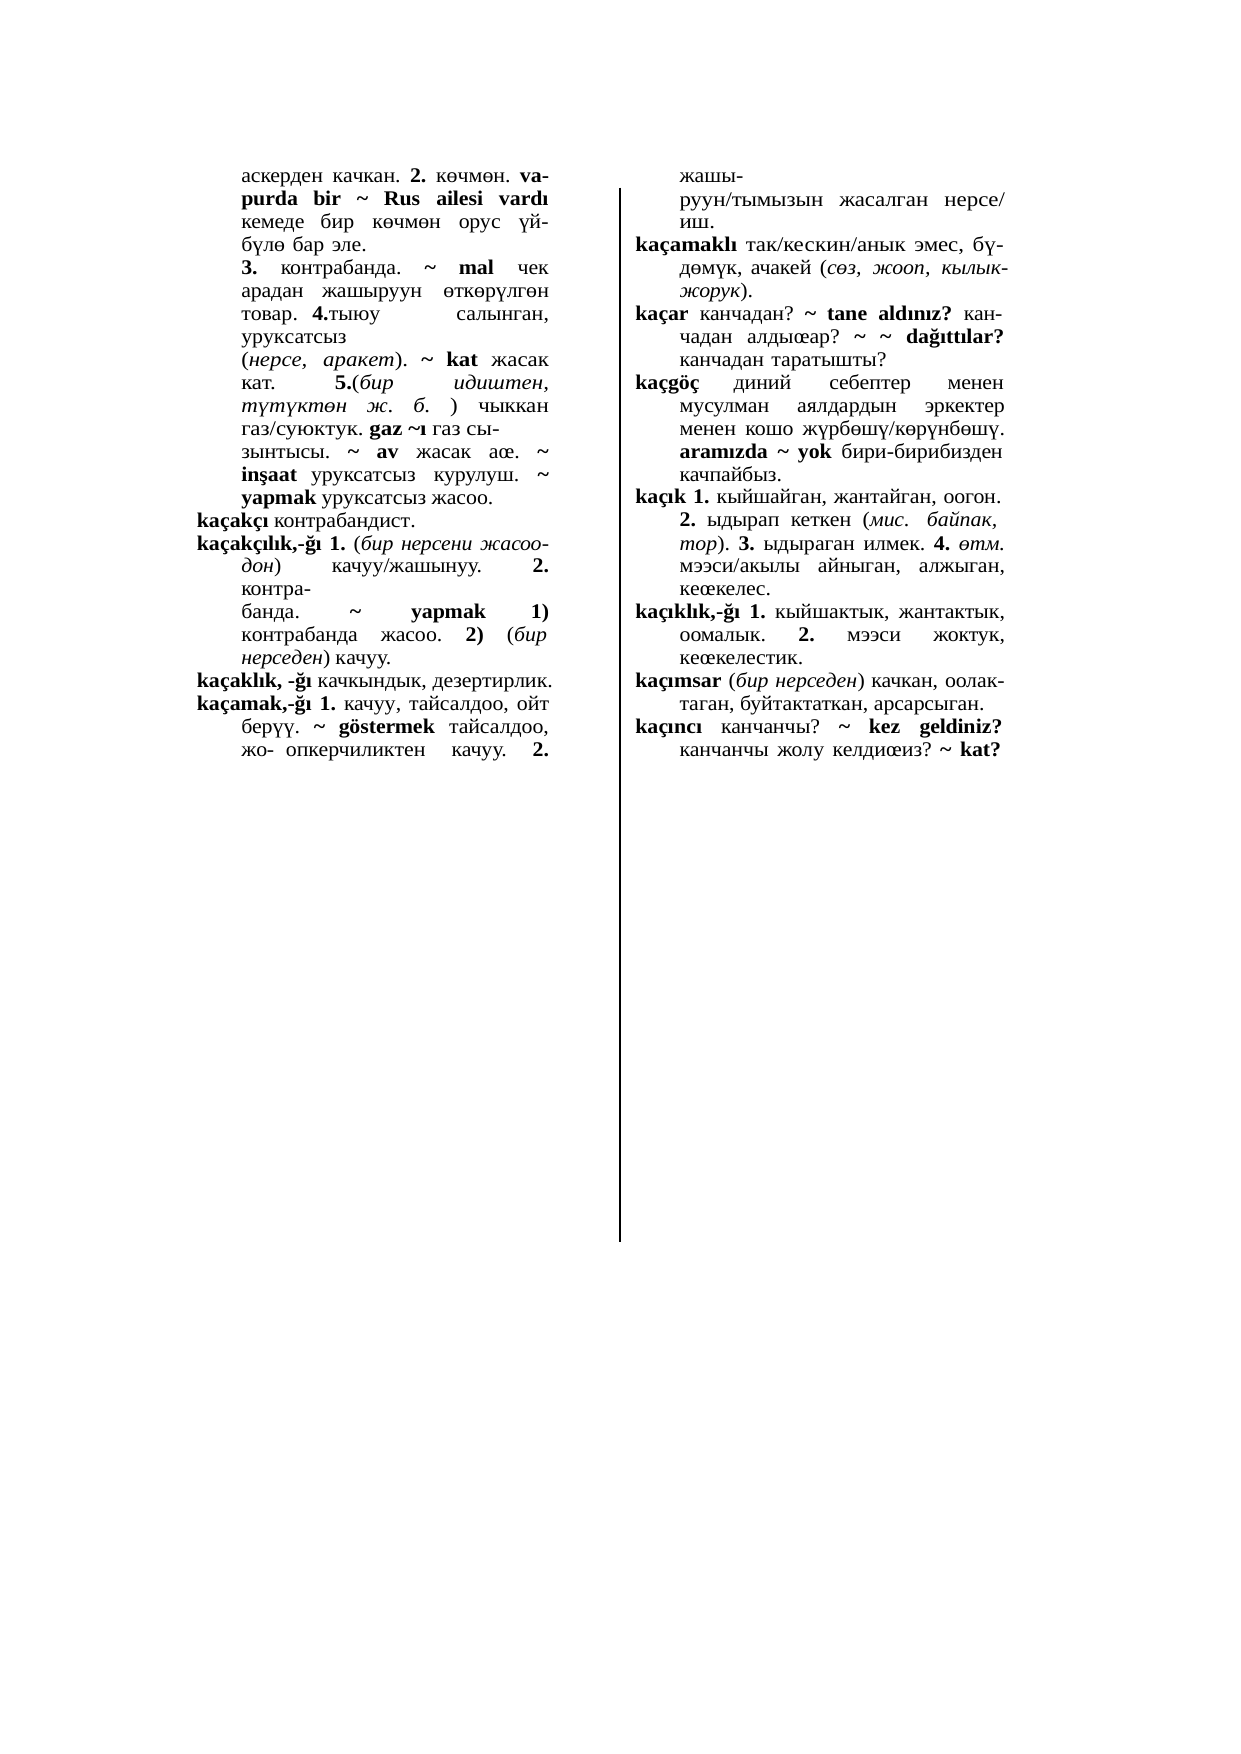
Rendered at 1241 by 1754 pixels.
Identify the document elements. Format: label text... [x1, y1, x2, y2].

text kaçamak,-ğı 1. качуу, тайсалдоо, ойт берүү. ~ göstermek тайсалдоо, жо- опкерчиликтен качуу. 2. [197, 692, 549, 761]
text зынтысы. ~ av жасак аœ. ~ inşaat уруксатсыз курулуш. ~ yapmak уруксатсыз жасоо. [241, 440, 549, 509]
text kaçamaklı так/кескин/анык эмес, бү- [635, 233, 1004, 256]
text kaçgöç диний себептер менен [635, 371, 1065, 394]
text kaçakçı контрабандист. [197, 509, 609, 532]
text аскерден качкан. 2. көчмөн. va- purda bir ~ Rus ailesi vardı кемеде бир көчмөн орус үй-бүлө бар эле. [241, 164, 549, 256]
text чадан алдыœар? ~ ~ dağıttılar? [679, 325, 1004, 348]
text kaçımsar (бир нерседен) качкан, оолак- таган, буйтактаткан, арсарсыган. [635, 669, 1005, 715]
text kaçıklık,-ğı 1. кыйшактык, жантактык, оомалык. 2. мээси жоктук, кеœкелестик. [635, 600, 1005, 669]
text kaçar канчадан? ~ tane aldınız? кан- [635, 302, 1065, 325]
text тор). 3. ыдыраган илмек. 4. өтм. мээси/акылы айныган, алжыган, кеœкелес. [679, 532, 1005, 600]
text мусулман аялдардын эркектер менен кошо жүрбөшү/көрүнбөшү. aramızda ~ yok бири-бирибизден [679, 394, 1005, 463]
text руун/тымызын жасалган нерсе/ иш. [679, 188, 1004, 233]
text (нерсе, аракет). ~ kat жасак кат. 5.(бир идиштен, түтүктөн ж. б. ) чыккан газ/суюктук. gaz ~ı газ сы- [241, 348, 549, 440]
text kaçık 1. кыйшайган, жантайган, оогон. [635, 486, 1065, 508]
text kaçakçılık,-ğı 1. (бир нерсени жасоо- дон) качуу/жашынуу. 2. контра- [197, 532, 549, 600]
text жашы- [635, 164, 1005, 187]
text дөмүк, ачакей (сөз, жооп, кылык- жорук). [679, 256, 1008, 302]
text банда. ~ yapmak 1) контрабанда жасоо. 2) (бир нерседен) качуу. [241, 600, 549, 669]
text 3. контрабанда. ~ mal чек арадан жашыруун өткөрүлгөн товар. 4.тыюу салынган, уруксатсыз [241, 256, 549, 348]
text kaçıncı канчанчы? ~ kez geldiniz? [635, 715, 1065, 738]
text канчадан таратышты? [679, 348, 888, 371]
text качпайбыз. [679, 463, 785, 486]
text kaçaklık, -ğı качкындык, дезертирлик. [197, 669, 609, 692]
text канчанчы жолу келдиœиз? ~ kat? [679, 738, 1004, 761]
text 2. ыдырап кеткен (мис. байпак, [679, 508, 1001, 531]
